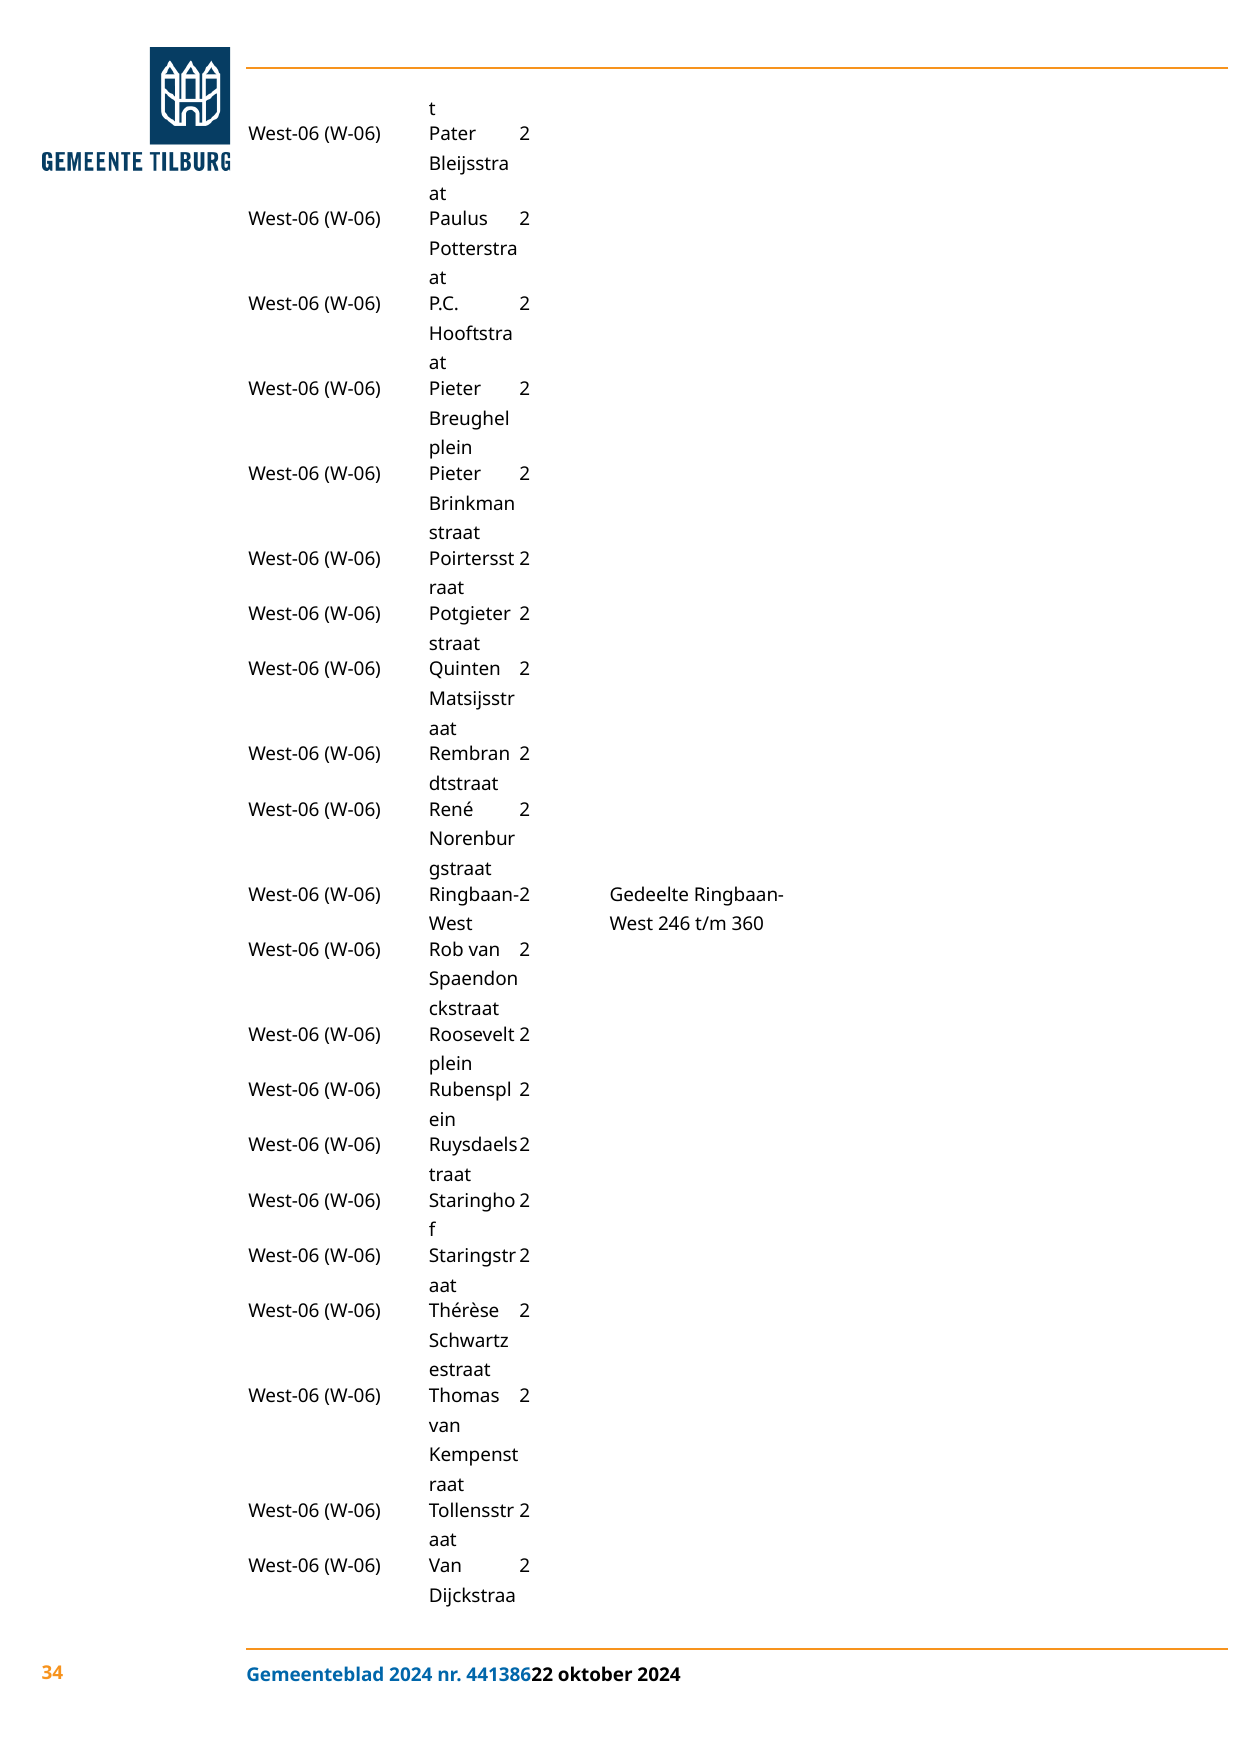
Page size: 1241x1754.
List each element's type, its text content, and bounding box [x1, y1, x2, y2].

table_cell 2 [519, 936, 609, 1021]
table_cell West-06 (W-06) [248, 290, 429, 375]
table_cell [609, 1076, 790, 1132]
table_cell [519, 95, 609, 121]
table_cell [609, 1497, 790, 1552]
table_cell West-06 (W-06) [248, 1242, 429, 1297]
table_cell 2 [519, 205, 609, 290]
table_cell [248, 95, 429, 121]
table_cell West-06 (W-06) [248, 796, 429, 881]
table_cell 2 [519, 881, 609, 936]
table_cell Potgieterstraat [429, 600, 519, 656]
table_cell 2 [519, 121, 609, 205]
table_cell [609, 741, 790, 796]
table_cell Gedeelte Ringbaan-West 246 t/m 360 [609, 881, 790, 936]
table_cell [609, 460, 790, 545]
table_cell [609, 1298, 790, 1382]
table_cell West-06 (W-06) [248, 375, 429, 460]
table_cell [609, 1552, 790, 1607]
table_cell Tollensstraat [429, 1497, 519, 1552]
table_cell West-06 (W-06) [248, 1298, 429, 1382]
table_cell [609, 656, 790, 741]
table_cell [609, 290, 790, 375]
table_cell West-06 (W-06) [248, 1076, 429, 1132]
table_cell West-06 (W-06) [248, 545, 429, 600]
table_cell 2 [519, 1552, 609, 1607]
table_cell 2 [519, 796, 609, 881]
table_cell 2 [519, 1187, 609, 1242]
table_cell West-06 (W-06) [248, 881, 429, 936]
table_cell 2 [519, 460, 609, 545]
table_cell Pieter Breughelplein [429, 375, 519, 460]
table_cell West-06 (W-06) [248, 600, 429, 656]
table_cell 2 [519, 1132, 609, 1187]
table_cell West-06 (W-06) [248, 1383, 429, 1497]
table_cell West-06 (W-06) [248, 1497, 429, 1552]
table_cell Van Dijckstraa [429, 1552, 519, 1607]
table_cell [609, 1242, 790, 1297]
table_cell West-06 (W-06) [248, 1132, 429, 1187]
table_cell 2 [519, 1383, 609, 1497]
table_cell P.C. Hooftstraat [429, 290, 519, 375]
table_cell t [429, 95, 519, 121]
table_cell 2 [519, 1021, 609, 1076]
table_cell West-06 (W-06) [248, 1187, 429, 1242]
table_cell [609, 121, 790, 205]
table_cell Pater Bleijsstraat [429, 121, 519, 205]
table_cell Staringhof [429, 1187, 519, 1242]
table_cell Ruysdaelstraat [429, 1132, 519, 1187]
table_cell Rubensplein [429, 1076, 519, 1132]
table_cell West-06 (W-06) [248, 741, 429, 796]
table_cell Quinten Matsijsstraat [429, 656, 519, 741]
table_cell 2 [519, 741, 609, 796]
picture [41, 47, 231, 172]
table_cell René Norenburgstraat [429, 796, 519, 881]
table_cell 2 [519, 1298, 609, 1382]
table_cell West-06 (W-06) [248, 1021, 429, 1076]
table_cell Ringbaan-West [429, 881, 519, 936]
table_cell Rooseveltplein [429, 1021, 519, 1076]
table_cell Staringstraat [429, 1242, 519, 1297]
table_cell [609, 1132, 790, 1187]
table_cell Poirtersstraat [429, 545, 519, 600]
table_cell West-06 (W-06) [248, 936, 429, 1021]
table_cell Pieter Brinkmanstraat [429, 460, 519, 545]
table_cell [609, 1383, 790, 1497]
table_cell [609, 375, 790, 460]
table_cell [609, 796, 790, 881]
table_cell [609, 1187, 790, 1242]
table_cell [609, 600, 790, 656]
table_cell [609, 1021, 790, 1076]
table_cell West-06 (W-06) [248, 460, 429, 545]
table_cell Paulus Potterstraat [429, 205, 519, 290]
table_cell West-06 (W-06) [248, 205, 429, 290]
table_cell 2 [519, 1497, 609, 1552]
table_cell Rob van Spaendonckstraat [429, 936, 519, 1021]
table_cell [609, 936, 790, 1021]
table_cell 2 [519, 600, 609, 656]
table_cell [609, 205, 790, 290]
table_cell West-06 (W-06) [248, 656, 429, 741]
table_cell 2 [519, 375, 609, 460]
table_cell [609, 95, 790, 121]
table_cell West-06 (W-06) [248, 121, 429, 205]
table_cell Thomas van Kempenstraat [429, 1383, 519, 1497]
table_cell West-06 (W-06) [248, 1552, 429, 1607]
table_cell Thérèse Schwartzestraat [429, 1298, 519, 1382]
table_cell Rembrandtstraat [429, 741, 519, 796]
table_cell 2 [519, 656, 609, 741]
table_cell 2 [519, 1242, 609, 1297]
table_cell 2 [519, 290, 609, 375]
table_cell 2 [519, 1076, 609, 1132]
table_cell 2 [519, 545, 609, 600]
table_cell [609, 545, 790, 600]
